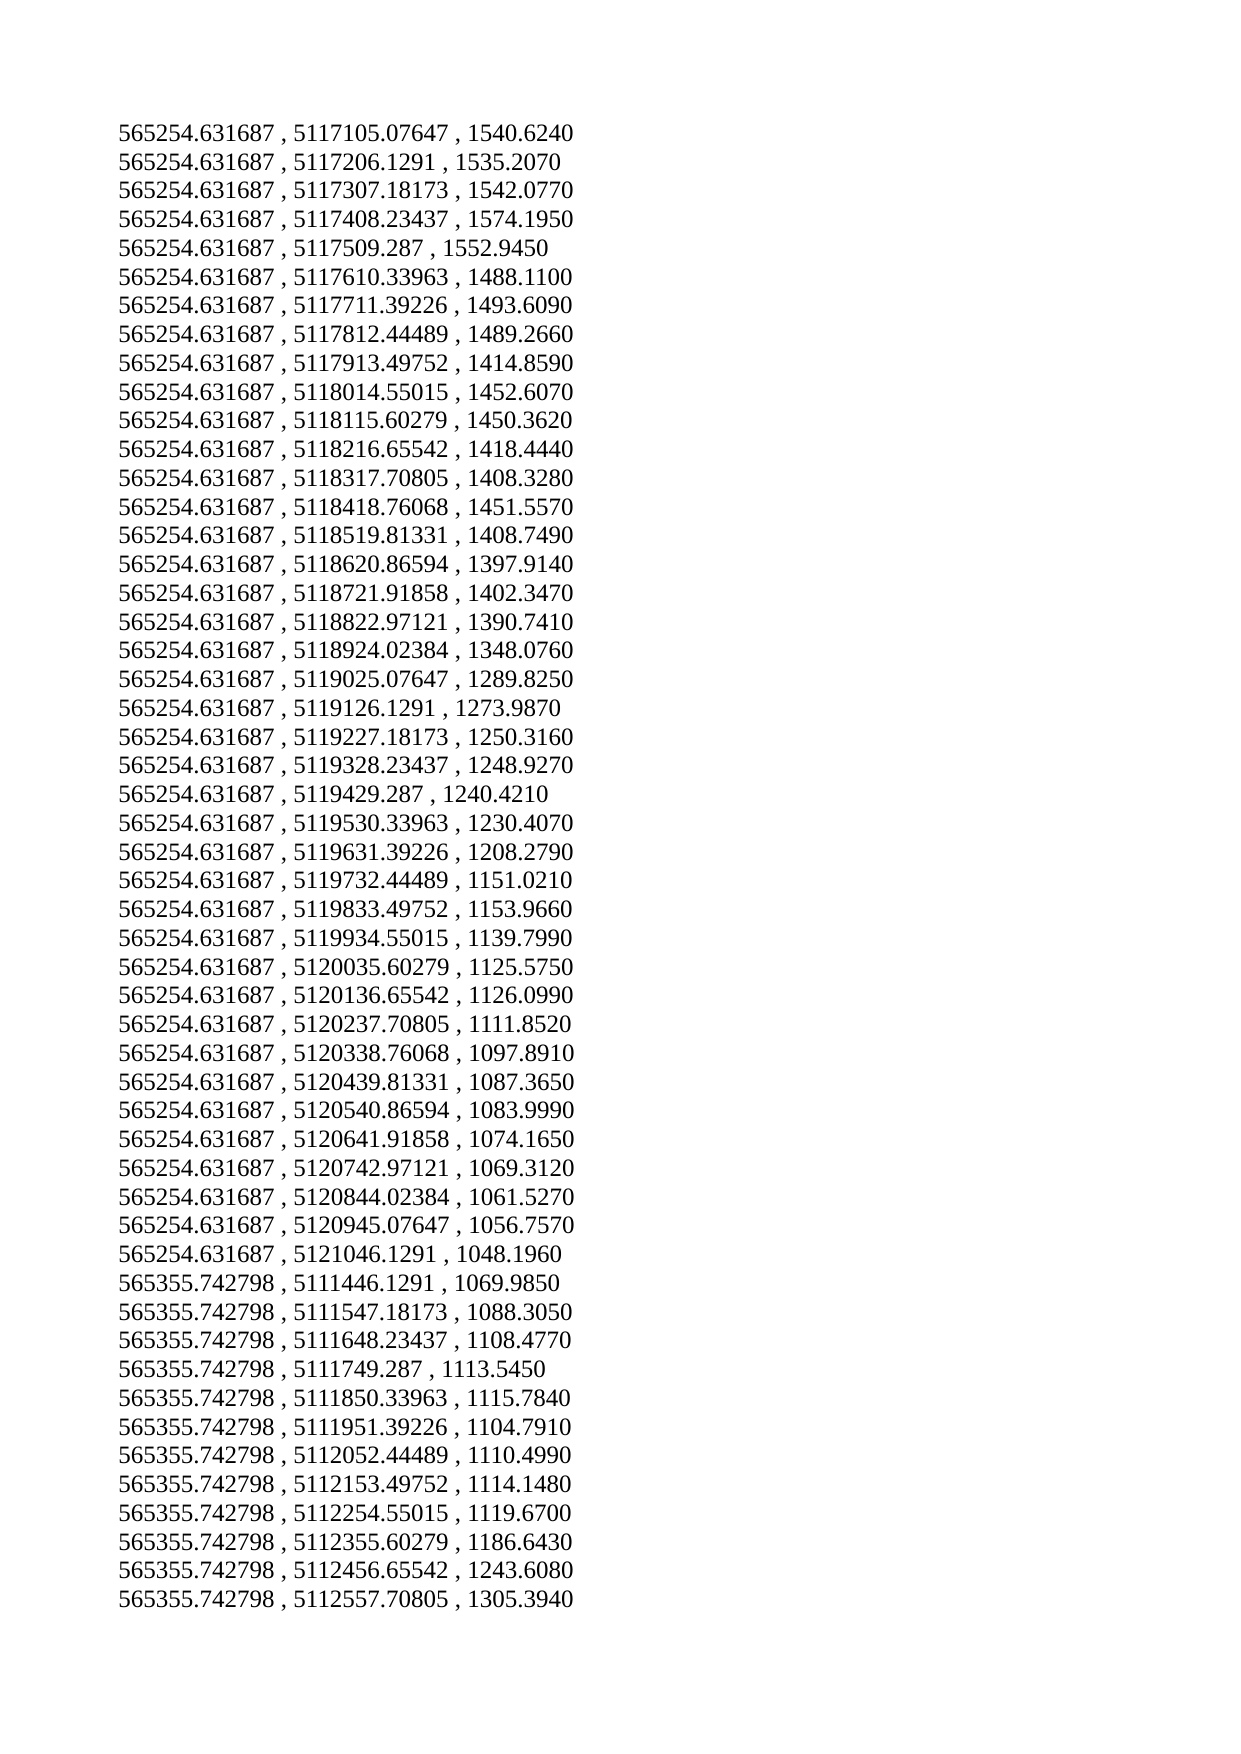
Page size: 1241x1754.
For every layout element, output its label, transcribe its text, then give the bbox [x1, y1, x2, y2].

text 565254.631687 , 5119732.44489 , 1151.0210 [118, 866, 1122, 894]
text 565254.631687 , 5117913.49752 , 1414.8590 [118, 348, 1122, 377]
text 565254.631687 , 5118418.76068 , 1451.5570 [118, 492, 1122, 521]
text 565254.631687 , 5118014.55015 , 1452.6070 [118, 377, 1122, 406]
text 565254.631687 , 5118822.97121 , 1390.7410 [118, 607, 1122, 636]
text 565254.631687 , 5119126.1291 , 1273.9870 [118, 693, 1122, 722]
text 565254.631687 , 5120237.70805 , 1111.8520 [118, 1009, 1122, 1038]
text 565254.631687 , 5120641.91858 , 1074.1650 [118, 1124, 1122, 1153]
text 565355.742798 , 5112254.55015 , 1119.6700 [118, 1498, 1122, 1527]
text 565355.742798 , 5111749.287 , 1113.5450 [118, 1354, 1122, 1383]
text 565254.631687 , 5117610.33963 , 1488.1100 [118, 262, 1122, 291]
text 565355.742798 , 5111648.23437 , 1108.4770 [118, 1326, 1122, 1354]
text 565254.631687 , 5119227.18173 , 1250.3160 [118, 722, 1122, 751]
text 565254.631687 , 5117711.39226 , 1493.6090 [118, 291, 1122, 319]
text 565355.742798 , 5111951.39226 , 1104.7910 [118, 1412, 1122, 1441]
text 565355.742798 , 5112557.70805 , 1305.3940 [118, 1584, 1122, 1613]
text 565355.742798 , 5111850.33963 , 1115.7840 [118, 1383, 1122, 1412]
text 565355.742798 , 5111446.1291 , 1069.9850 [118, 1268, 1122, 1297]
text 565254.631687 , 5119025.07647 , 1289.8250 [118, 664, 1122, 693]
text 565254.631687 , 5117105.07647 , 1540.6240 [118, 118, 1122, 147]
text 565254.631687 , 5119934.55015 , 1139.7990 [118, 923, 1122, 952]
text 565254.631687 , 5119328.23437 , 1248.9270 [118, 751, 1122, 779]
text 565355.742798 , 5111547.18173 , 1088.3050 [118, 1297, 1122, 1326]
text 565254.631687 , 5117812.44489 , 1489.2660 [118, 319, 1122, 348]
text 565254.631687 , 5117206.1291 , 1535.2070 [118, 147, 1122, 176]
text 565254.631687 , 5120338.76068 , 1097.8910 [118, 1038, 1122, 1067]
text 565254.631687 , 5120844.02384 , 1061.5270 [118, 1182, 1122, 1211]
text 565254.631687 , 5119833.49752 , 1153.9660 [118, 894, 1122, 923]
text 565355.742798 , 5112456.65542 , 1243.6080 [118, 1556, 1122, 1584]
text 565355.742798 , 5112052.44489 , 1110.4990 [118, 1441, 1122, 1469]
text 565254.631687 , 5117307.18173 , 1542.0770 [118, 176, 1122, 204]
text 565254.631687 , 5118519.81331 , 1408.7490 [118, 521, 1122, 549]
text 565254.631687 , 5117509.287 , 1552.9450 [118, 233, 1122, 262]
text 565254.631687 , 5120035.60279 , 1125.5750 [118, 952, 1122, 981]
text 565355.742798 , 5112355.60279 , 1186.6430 [118, 1527, 1122, 1556]
text 565254.631687 , 5120439.81331 , 1087.3650 [118, 1067, 1122, 1096]
text 565254.631687 , 5119631.39226 , 1208.2790 [118, 837, 1122, 866]
text 565254.631687 , 5118317.70805 , 1408.3280 [118, 463, 1122, 492]
text 565254.631687 , 5118115.60279 , 1450.3620 [118, 406, 1122, 434]
text 565254.631687 , 5119429.287 , 1240.4210 [118, 779, 1122, 808]
text 565254.631687 , 5118620.86594 , 1397.9140 [118, 549, 1122, 578]
text 565254.631687 , 5117408.23437 , 1574.1950 [118, 204, 1122, 233]
text 565254.631687 , 5118924.02384 , 1348.0760 [118, 636, 1122, 664]
text 565355.742798 , 5112153.49752 , 1114.1480 [118, 1469, 1122, 1498]
text 565254.631687 , 5119530.33963 , 1230.4070 [118, 808, 1122, 837]
text 565254.631687 , 5120136.65542 , 1126.0990 [118, 981, 1122, 1009]
text 565254.631687 , 5120945.07647 , 1056.7570 [118, 1211, 1122, 1239]
text 565254.631687 , 5120540.86594 , 1083.9990 [118, 1096, 1122, 1124]
text 565254.631687 , 5118216.65542 , 1418.4440 [118, 434, 1122, 463]
text 565254.631687 , 5120742.97121 , 1069.3120 [118, 1153, 1122, 1182]
text 565254.631687 , 5118721.91858 , 1402.3470 [118, 578, 1122, 607]
text 565254.631687 , 5121046.1291 , 1048.1960 [118, 1239, 1122, 1268]
